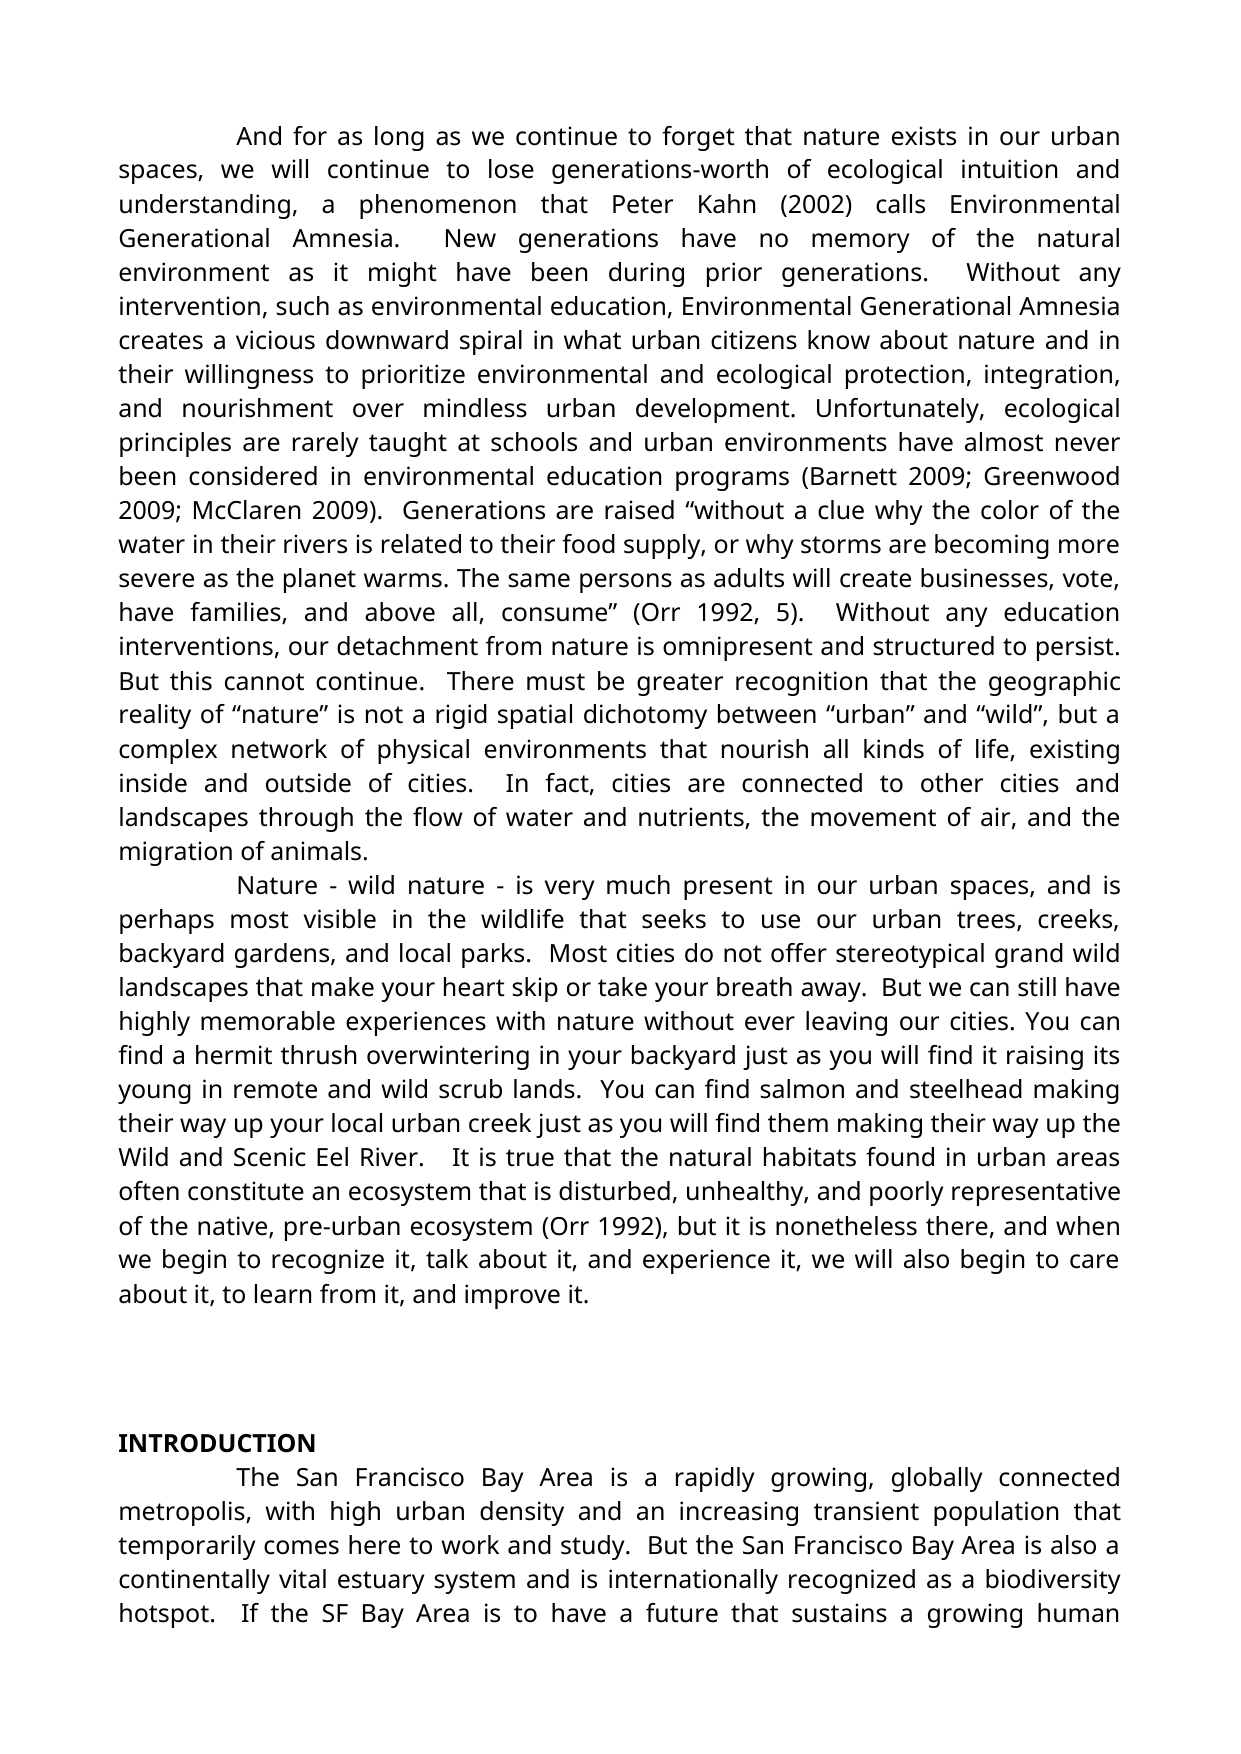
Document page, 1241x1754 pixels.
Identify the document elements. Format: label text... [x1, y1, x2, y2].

text And for as long as we continue to forget that nature exists in our urban spaces, we will continue to lose generations-worth of ecological intuition and understanding, a phenomenon that Peter Kahn (2002) calls Environmental Generational Amnesia. New generations have no memory of the natural environment as it might have been during prior generations. Without any intervention, such as environmental education, Environmental Generational Amnesia creates a vicious downward spiral in what urban citizens know about nature and in their willingness to prioritize environmental and ecological protection, integration, and nourishment over mindless urban development. Unfortunately, ecological principles are rarely taught at schools and urban environments have almost never been considered in environmental education programs (Barnett 2009; Greenwood 2009; McClaren 2009). Generations are raised “without a clue why the color of the water in their rivers is related to their food supply, or why storms are becoming more severe as the planet warms. The same persons as adults will create businesses, vote, have families, and above all, consume” (Orr 1992, 5). Without any education interventions, our detachment from nature is omnipresent and structured to persist. But this cannot continue. There must be greater recognition that the geographic reality of “nature” is not a rigid spatial dichotomy between “urban” and “wild”, but a complex network of physical environments that nourish all kinds of life, existing inside and outside of cities. In fact, cities are connected to other cities and landscapes through the flow of water and nutrients, the movement of air, and the migration of animals. [118, 118, 1122, 867]
text Nature - wild nature - is very much present in our urban spaces, and is perhaps most visible in the wildlife that seeks to use our urban trees, creeks, backyard gardens, and local parks. Most cities do not offer stereotypical grand wild landscapes that make your heart skip or take your breath away. But we can still have highly memorable experiences with nature without ever leaving our cities. You can find a hermit thrush overwintering in your backyard just as you will find it raising its young in remote and wild scrub lands. You can find salmon and steelhead making their way up your local urban creek just as you will find them making their way up the Wild and Scenic Eel River. It is true that the natural habitats found in urban areas often constitute an ecosystem that is disturbed, unhealthy, and poorly representative of the native, pre-urban ecosystem (Orr 1992), but it is nonetheless there, and when we begin to recognize it, talk about it, and experience it, we will also begin to care about it, to learn from it, and improve it. [118, 867, 1122, 1310]
text The San Francisco Bay Area is a rapidly growing, globally connected metropolis, with high urban density and an increasing transient population that temporarily comes here to work and study. But the San Francisco Bay Area is also a continentally vital estuary system and is internationally recognized as a biodiversity hotspot. If the SF Bay Area is to have a future that sustains a growing human [118, 1459, 1122, 1630]
text INTRODUCTION [118, 1425, 1122, 1459]
